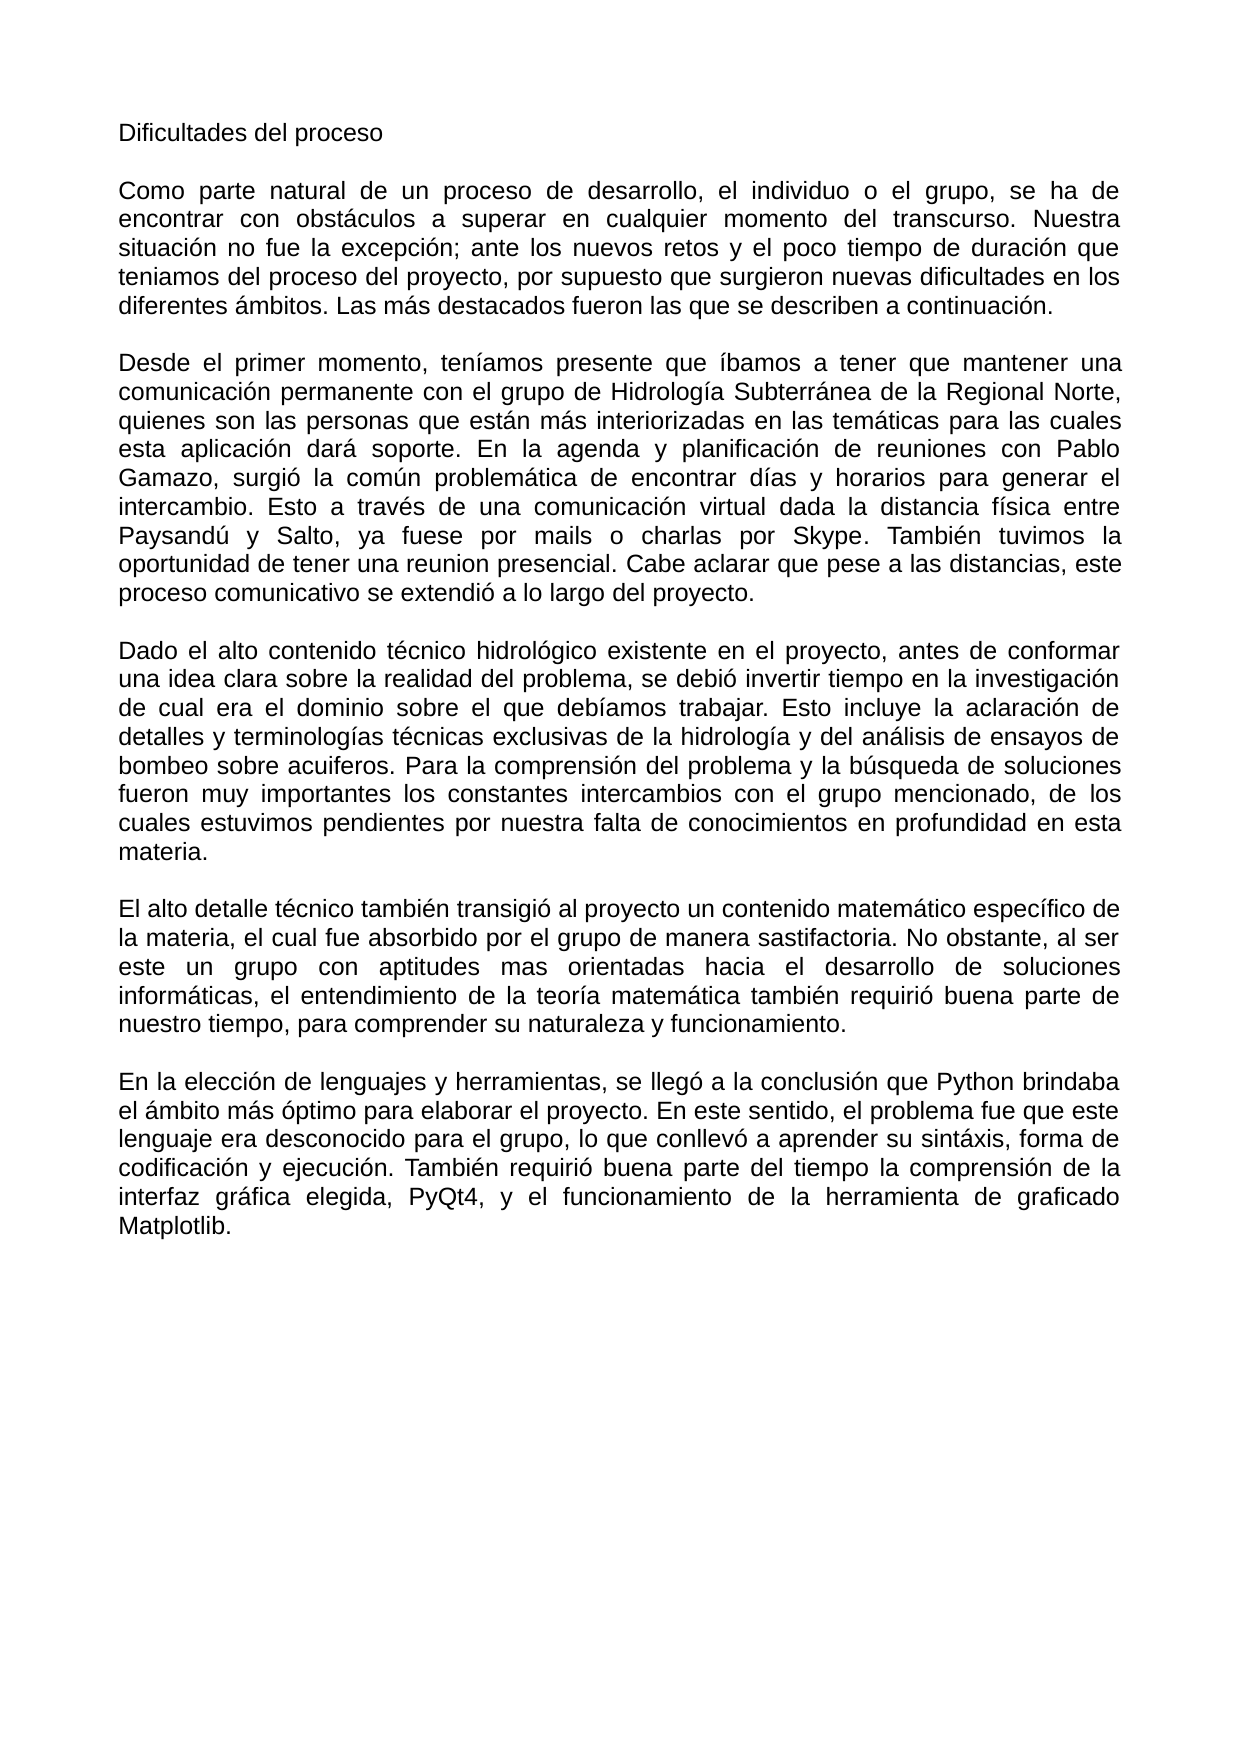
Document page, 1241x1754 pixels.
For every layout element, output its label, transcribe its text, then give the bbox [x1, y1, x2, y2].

text Dificultades del proceso [118, 118, 1122, 147]
text En la elección de lenguajes y herramientas, se llegó a la conclusión que Python brindaba el ámbito más óptimo para elaborar el proyecto. En este sentido, el problema fue que este lenguaje era desconocido para el grupo, lo que conllevó a aprender su sintáxis, forma de codificación y ejecución. También requirió buena parte del tiempo la comprensión de la interfaz gráfica elegida, PyQt4, y el funcionamiento de la herramienta de graficado Matplotlib. [118, 1067, 1122, 1239]
text Desde el primer momento, teníamos presente que íbamos a tener que mantener una comunicación permanente con el grupo de Hidrología Subterránea de la Regional Norte, quienes son las personas que están más interiorizadas en las temáticas para las cuales esta aplicación dará soporte. En la agenda y planificación de reuniones con Pablo Gamazo, surgió la común problemática de encontrar días y horarios para generar el intercambio. Esto a través de una comunicación virtual dada la distancia física entre Paysandú y Salto, ya fuese por mails o charlas por Skype. También tuvimos la oportunidad de tener una reunion presencial. Cabe aclarar que pese a las distancias, este proceso comunicativo se extendió a lo largo del proyecto. [118, 348, 1122, 607]
text Dado el alto contenido técnico hidrológico existente en el proyecto, antes de conformar una idea clara sobre la realidad del problema, se debió invertir tiempo en la investigación de cual era el dominio sobre el que debíamos trabajar. Esto incluye la aclaración de detalles y terminologías técnicas exclusivas de la hidrología y del análisis de ensayos de bombeo sobre acuiferos. Para la comprensión del problema y la búsqueda de soluciones fueron muy importantes los constantes intercambios con el grupo mencionado, de los cuales estuvimos pendientes por nuestra falta de conocimientos en profundidad en esta materia. [118, 636, 1122, 866]
text Como parte natural de un proceso de desarrollo, el individuo o el grupo, se ha de encontrar con obstáculos a superar en cualquier momento del transcurso. Nuestra situación no fue la excepción; ante los nuevos retos y el poco tiempo de duración que teniamos del proceso del proyecto, por supuesto que surgieron nuevas dificultades en los diferentes ámbitos. Las más destacados fueron las que se describen a continuación. [118, 176, 1122, 319]
text El alto detalle técnico también transigió al proyecto un contenido matemático específico de la materia, el cual fue absorbido por el grupo de manera sastifactoria. No obstante, al ser este un grupo con aptitudes mas orientadas hacia el desarrollo de soluciones informáticas, el entendimiento de la teoría matemática también requirió buena parte de nuestro tiempo, para comprender su naturaleza y funcionamiento. [118, 894, 1122, 1038]
